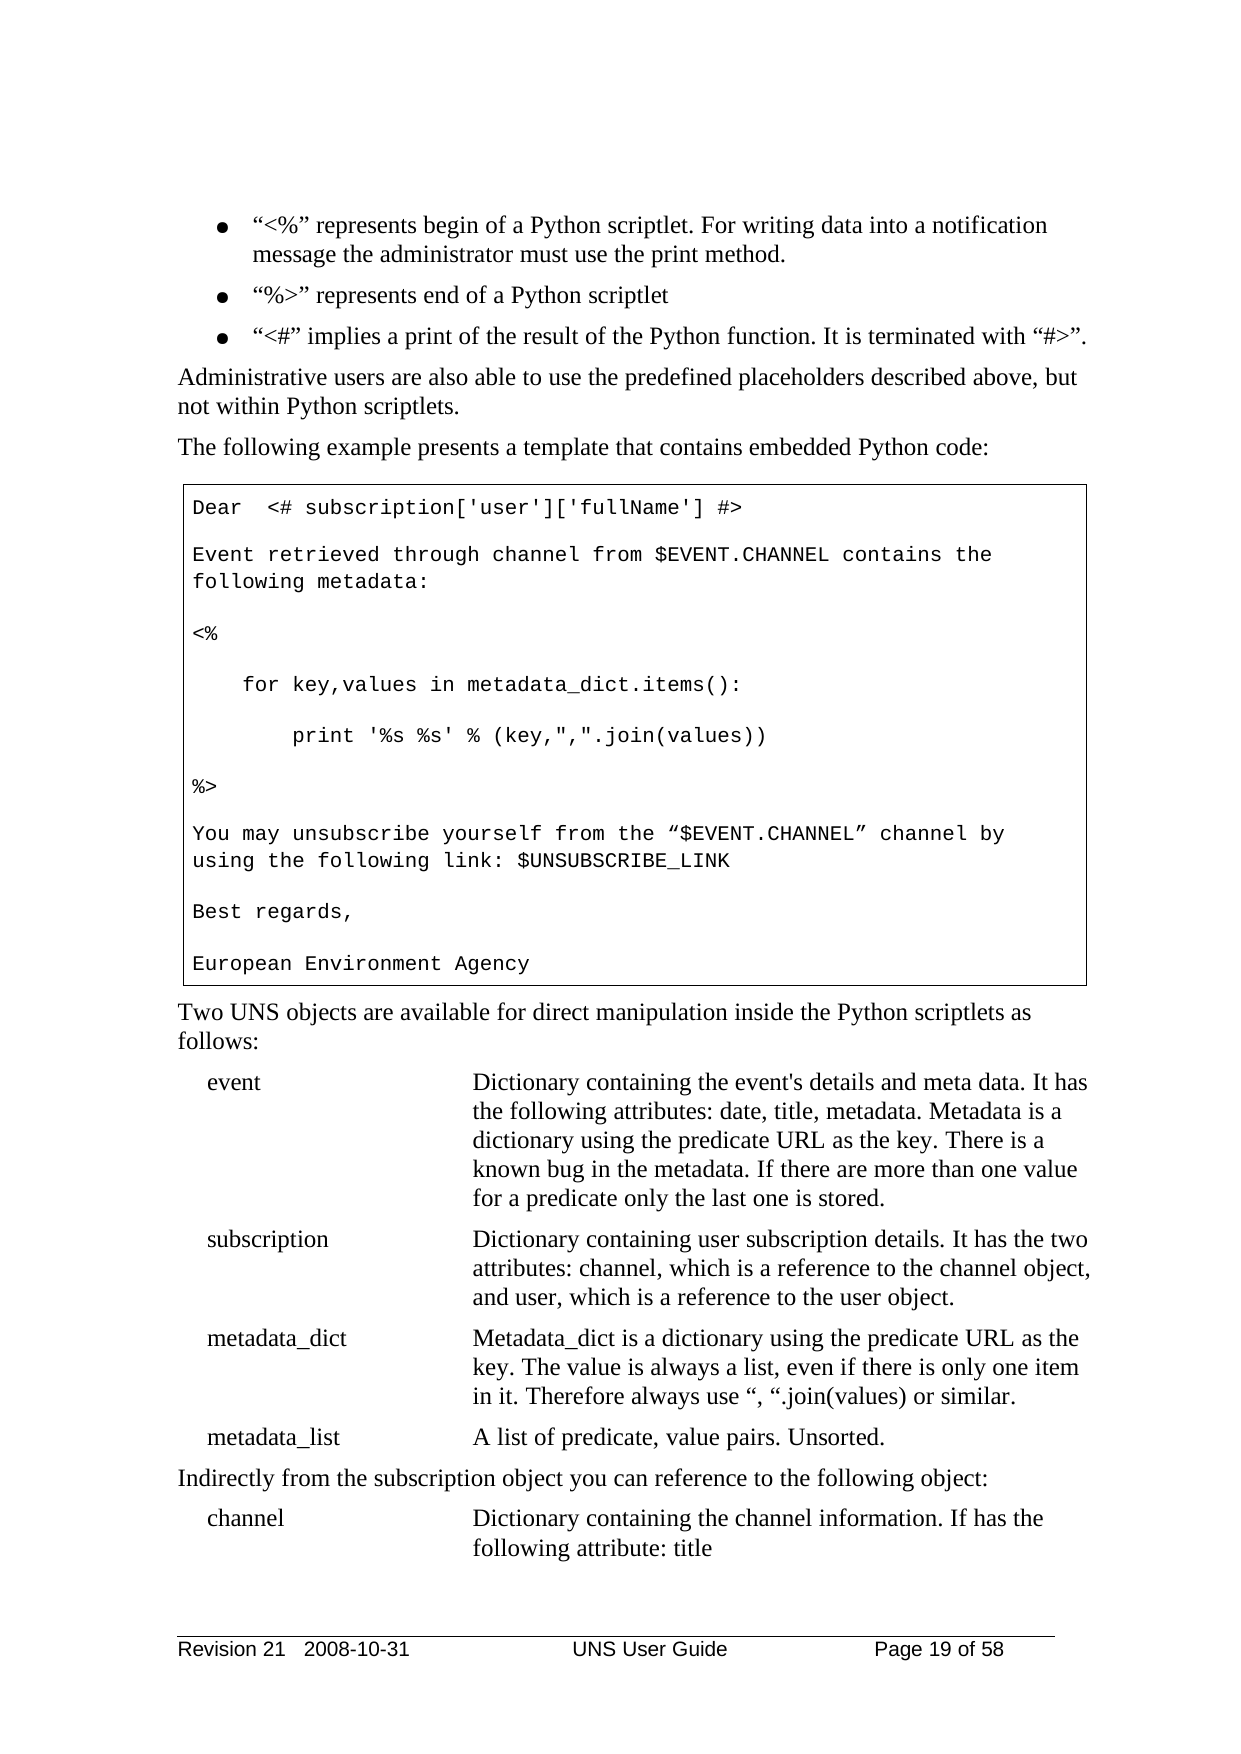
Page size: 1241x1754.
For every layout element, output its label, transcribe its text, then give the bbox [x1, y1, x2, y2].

list channel Dictionary containing the channel information. If has the following attribute: title [207, 1503, 1092, 1561]
text The following example presents a template that contains embedded Python code: [177, 432, 1092, 461]
list “<#” implies a print of the result of the Python function. It is terminated with “#>”. [215, 321, 1092, 350]
text You may unsubscribe yourself from the “$EVENT.CHANNEL” channel by using the following link: $UNSUBSCRIBE_LINK [184, 814, 1086, 874]
text print '%s %s' % (key,",".join(values)) [184, 712, 1086, 748]
text Event retrieved through channel from $EVENT.CHANNEL contains the following metadata: [184, 535, 1086, 595]
text Two UNS objects are available for direct manipulation inside the Python scriptlets as follows: [177, 997, 1092, 1055]
text European Environment Agency [184, 939, 1086, 985]
list “%>” represents end of a Python scriptlet [215, 280, 1092, 309]
text Best regards, [184, 888, 1086, 925]
list event Dictionary containing the event's details and meta data. It has the following attributes: date, title, metadata. Metadata is a dictionary using the predicate URL as the key. There is a known bug in the metadata. If there are more than one value for a predicate only the last one is stored. [207, 1067, 1092, 1212]
list metadata_dict Metadata_dict is a dictionary using the predicate URL as the key. The value is always a list, even if there is only one item in it. Therefore always use “, “.join(values) or similar. [207, 1323, 1092, 1410]
text %> [184, 763, 1086, 799]
text Administrative users are also able to use the predefined placeholders described above, but not within Python scriptlets. [177, 362, 1092, 420]
text Dear <# subscription['user']['fullName'] #> [184, 485, 1086, 521]
list “<%” represents begin of a Python scriptlet. For writing data into a notification message the administrator must use the print method. [215, 210, 1092, 268]
text for key,values in metadata_dict.items(): [184, 661, 1086, 697]
list subscription Dictionary containing user subscription details. It has the two attributes: channel, which is a reference to the channel object, and user, which is a reference to the user object. [207, 1224, 1092, 1311]
list metadata_list A list of predicate, value pairs. Unsorted. [207, 1422, 1092, 1451]
text Indirectly from the subscription object you can reference to the following object: [177, 1462, 1092, 1492]
text <% [184, 609, 1086, 646]
